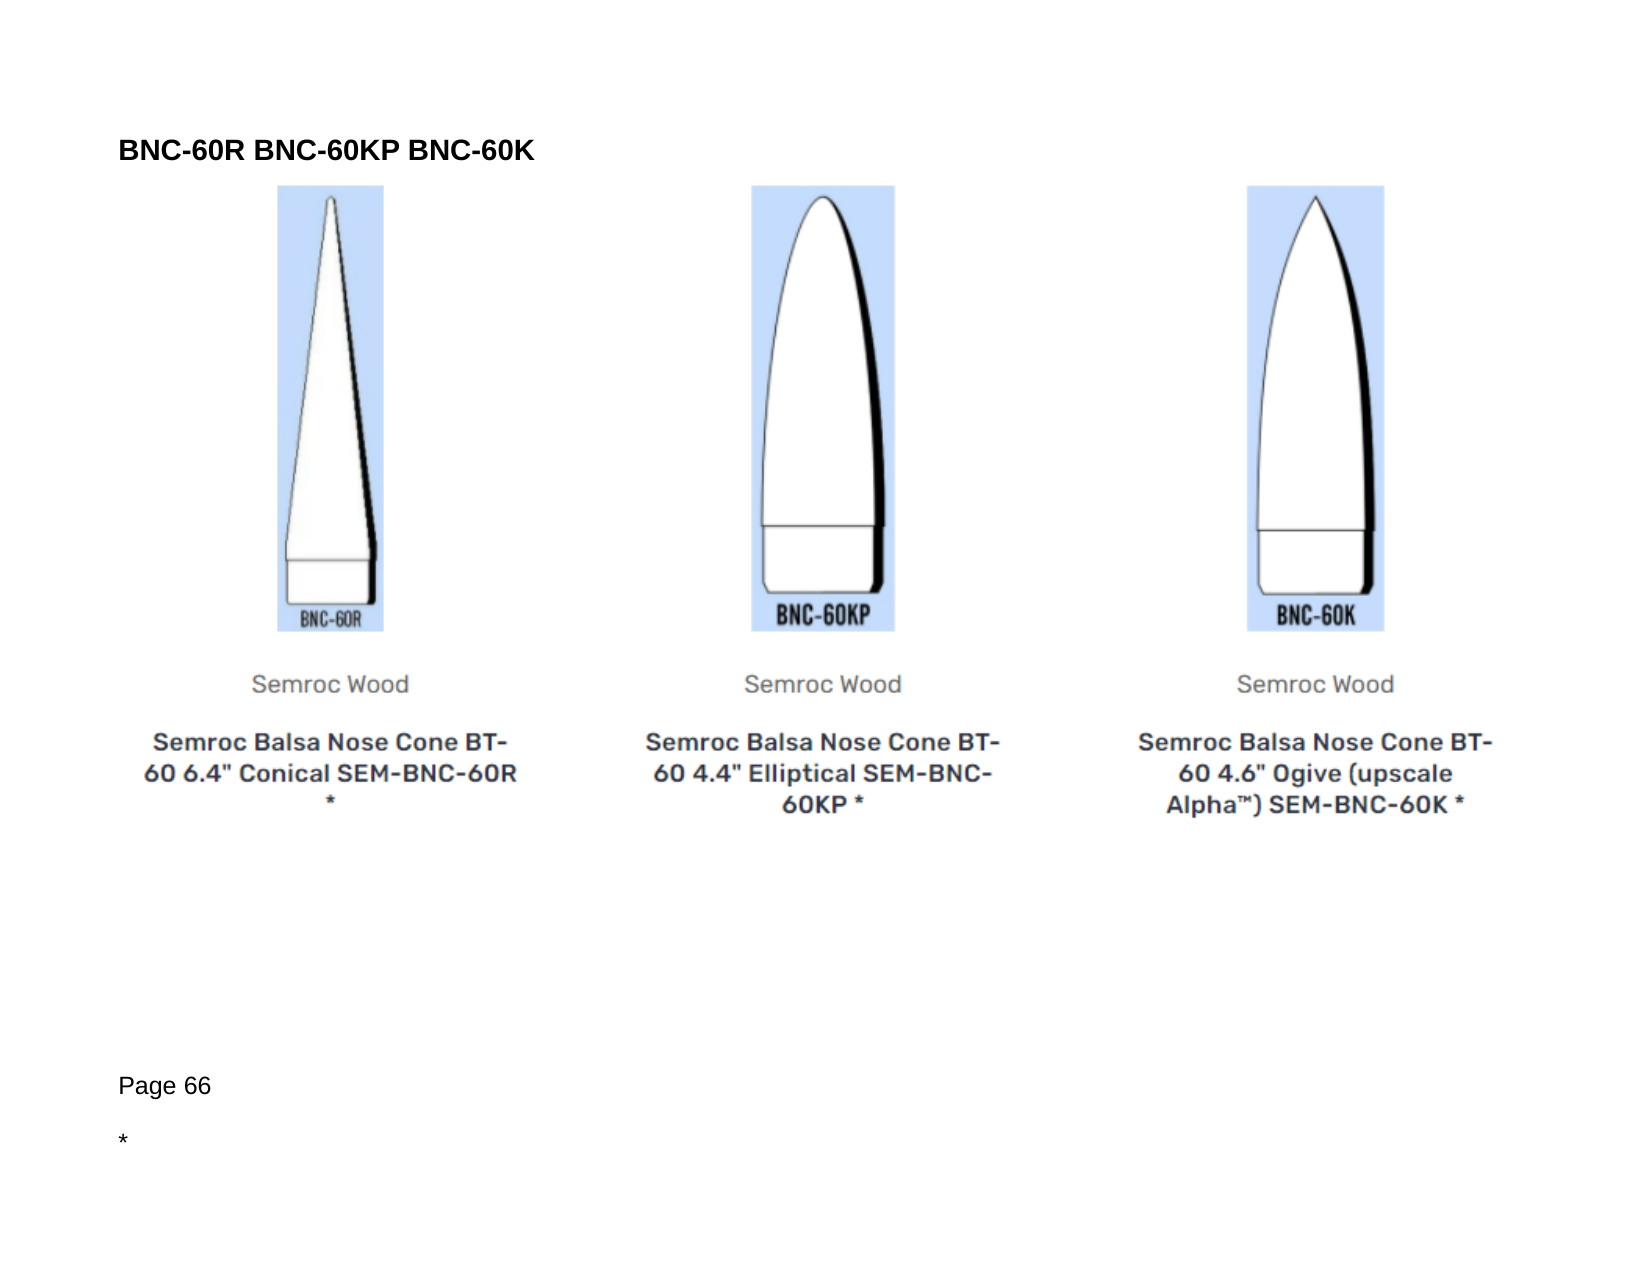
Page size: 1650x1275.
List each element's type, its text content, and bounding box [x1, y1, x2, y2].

picture [140, 178, 1510, 840]
subtitle BNC-60R BNC-60KP BNC-60K [118, 133, 1532, 166]
